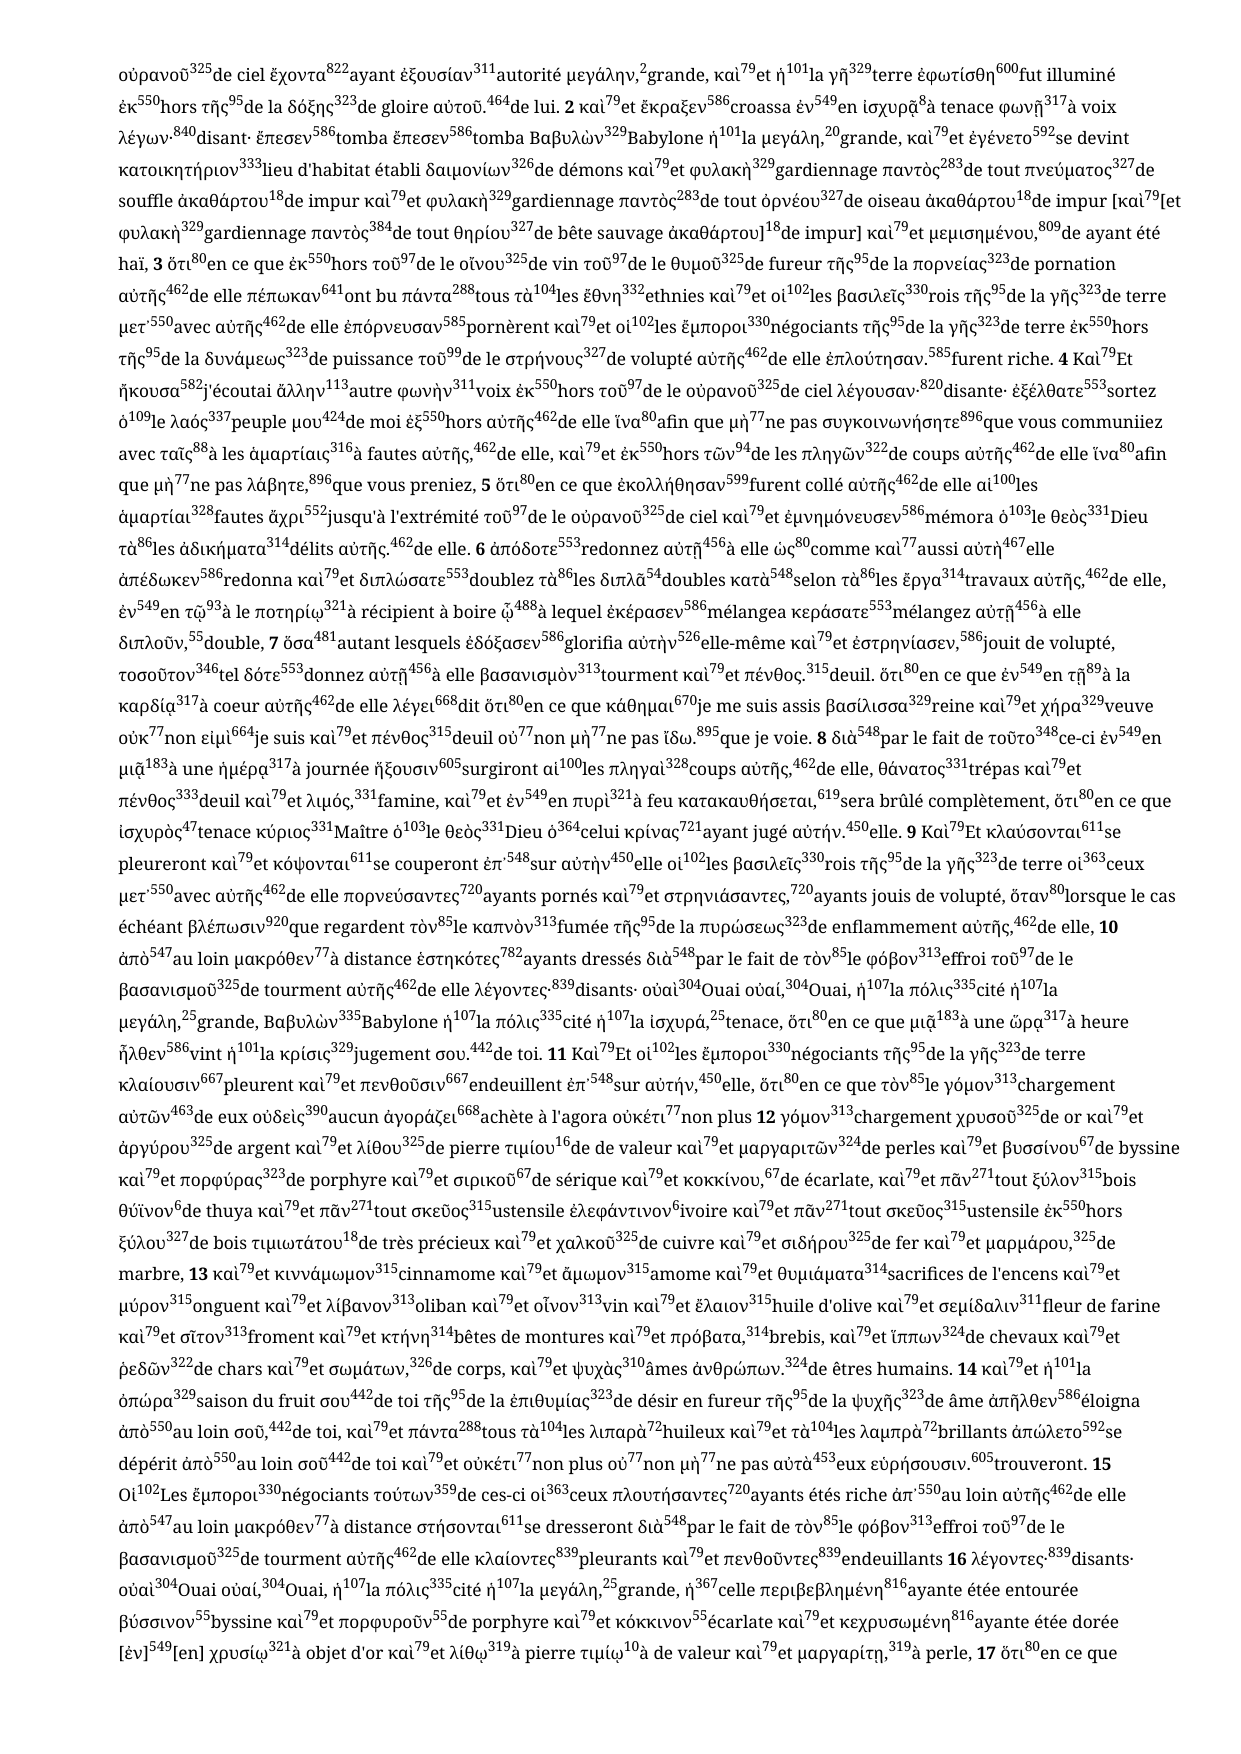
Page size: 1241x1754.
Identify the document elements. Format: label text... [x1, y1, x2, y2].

text 1 Μετὰ548Après ταῦτα347ces-ci εἶδον582je vis ἄλλον115autre ἄγγελον313ange καταβαίνοντα822descendant ἐκ550hors τοῦ97de le οὐρανοῦ325de ciel ἔχοντα822ayant ἐξουσίαν311autorité μεγάλην,2grande, καὶ79et ἡ101la γῆ329terre ἐφωτίσθη600fut illuminé ἐκ550hors τῆς95de la δόξης323de gloire αὐτοῦ.464de lui. 2 καὶ79et ἔκραξεν586croassa ἐν549en ἰσχυρᾷ8à tenace φωνῇ317à voix λέγων·840disant· ἔπεσεν586tomba ἔπεσεν586tomba Βαβυλὼν329Babylone ἡ101la μεγάλη,20grande, καὶ79et ἐγένετο592se devint κατοικητήριον333lieu d'habitat établi δαιμονίων326de démons καὶ79et φυλακὴ329gardiennage παντὸς283de tout πνεύματος327de souffle ἀκαθάρτου18de impur καὶ79et φυλακὴ329gardiennage παντὸς283de tout ὀρνέου327de oiseau ἀκαθάρτου18de impur [καὶ79[et φυλακὴ329gardiennage παντὸς384de tout θηρίου327de bête sauvage ἀκαθάρτου]18de impur] καὶ79et μεμισημένου,809de ayant été haï, 3 ὅτι80en ce que ἐκ550hors τοῦ97de le οἴνου325de vin τοῦ97de le θυμοῦ325de fureur τῆς95de la πορνείας323de pornation αὐτῆς462de elle πέπωκαν641ont bu πάντα288tous τὰ104les ἔθνη332ethnies καὶ79et οἱ102les βασιλεῖς330rois τῆς95de la γῆς323de terre μετ᾽550avec αὐτῆς462de elle ἐπόρνευσαν585pornèrent καὶ79et οἱ102les ἔμποροι330négociants τῆς95de la γῆς323de terre ἐκ550hors τῆς95de la δυνάμεως323de puissance τοῦ99de le στρήνους327de volupté αὐτῆς462de elle ἐπλούτησαν.585furent riche. 4 Καὶ79Et ἤκουσα582j'écoutai ἄλλην113autre φωνὴν311voix ἐκ550hors τοῦ97de le οὐρανοῦ325de ciel λέγουσαν·820disante· ἐξέλθατε553sortez ὁ109le λαός337peuple μου424de moi ἐξ550hors αὐτῆς462de elle ἵνα80afin que μὴ77ne pas συγκοινωνήσητε896que vous communiiez avec ταῖς88à les ἁμαρτίαις316à fautes αὐτῆς,462de elle, καὶ79et ἐκ550hors τῶν94de les πληγῶν322de coups αὐτῆς462de elle ἵνα80afin que μὴ77ne pas λάβητε,896que vous preniez, 5 ὅτι80en ce que ἐκολλήθησαν599furent collé αὐτῆς462de elle αἱ100les ἁμαρτίαι328fautes ἄχρι552jusqu'à l'extrémité τοῦ97de le οὐρανοῦ325de ciel καὶ79et ἐμνημόνευσεν586mémora ὁ103le θεὸς331Dieu τὰ86les ἀδικήματα314délits αὐτῆς.462de elle. 6 ἀπόδοτε553redonnez αὐτῇ456à elle ὡς80comme καὶ77aussi αὐτὴ467elle ἀπέδωκεν586redonna καὶ79et διπλώσατε553doublez τὰ86les διπλᾶ54doubles κατὰ548selon τὰ86les ἔργα314travaux αὐτῆς,462de elle, ἐν549en τῷ93à le ποτηρίῳ321à récipient à boire ᾧ488à lequel ἐκέρασεν586mélangea κεράσατε553mélangez αὐτῇ456à elle διπλοῦν,55double, 7 ὅσα481autant lesquels ἐδόξασεν586glorifia αὐτὴν526elle-même καὶ79et ἐστρηνίασεν,586jouit de volupté, τοσοῦτον346tel δότε553donnez αὐτῇ456à elle βασανισμὸν313tourment καὶ79et πένθος.315deuil. ὅτι80en ce que ἐν549en τῇ89à la καρδίᾳ317à coeur αὐτῆς462de elle λέγει668dit ὅτι80en ce que κάθημαι670je me suis assis βασίλισσα329reine καὶ79et χήρα329veuve οὐκ77non εἰμὶ664je suis καὶ79et πένθος315deuil οὐ77non μὴ77ne pas ἴδω.895que je voie. 8 διὰ548par le fait de τοῦτο348ce-ci ἐν549en μιᾷ183à une ἡμέρᾳ317à journée ἥξουσιν605surgiront αἱ100les πληγαὶ328coups αὐτῆς,462de elle, θάνατος331trépas καὶ79et πένθος333deuil καὶ79et λιμός,331famine, καὶ79et ἐν549en πυρὶ321à feu κατακαυθήσεται,619sera brûlé complètement, ὅτι80en ce que ἰσχυρὸς47tenace κύριος331Maître ὁ103le θεὸς331Dieu ὁ364celui κρίνας721ayant jugé αὐτήν.450elle. 9 Καὶ79Et κλαύσονται611se pleureront καὶ79et κόψονται611se couperont ἐπ᾽548sur αὐτὴν450elle οἱ102les βασιλεῖς330rois τῆς95de la γῆς323de terre οἱ363ceux μετ᾽550avec αὐτῆς462de elle πορνεύσαντες720ayants pornés καὶ79et στρηνιάσαντες,720ayants jouis de volupté, ὅταν80lorsque le cas échéant βλέπωσιν920que regardent τὸν85le καπνὸν313fumée τῆς95de la πυρώσεως323de enflammement αὐτῆς,462de elle, 10 ἀπὸ547au loin μακρόθεν77à distance ἑστηκότες782ayants dressés διὰ548par le fait de τὸν85le φόβον313effroi τοῦ97de le βασανισμοῦ325de tourment αὐτῆς462de elle λέγοντες·839disants· οὐαὶ304Ouai οὐαί,304Ouai, ἡ107la πόλις335cité ἡ107la μεγάλη,25grande, Βαβυλὼν335Babylone ἡ107la πόλις335cité ἡ107la ἰσχυρά,25tenace, ὅτι80en ce que μιᾷ183à une ὥρᾳ317à heure ἦλθεν586vint ἡ101la κρίσις329jugement σου.442de toi. 11 Καὶ79Et οἱ102les ἔμποροι330négociants τῆς95de la γῆς323de terre κλαίουσιν667pleurent καὶ79et πενθοῦσιν667endeuillent ἐπ᾽548sur αὐτήν,450elle, ὅτι80en ce que τὸν85le γόμον313chargement αὐτῶν463de eux οὐδεὶς390aucun ἀγοράζει668achète à l'agora οὐκέτι77non plus 12 γόμον313chargement χρυσοῦ325de or καὶ79et ἀργύρου325de argent καὶ79et λίθου325de pierre τιμίου16de de valeur καὶ79et μαργαριτῶν324de perles καὶ79et βυσσίνου67de byssine καὶ79et πορφύρας323de porphyre καὶ79et σιρικοῦ67de sérique καὶ79et κοκκίνου,67de écarlate, καὶ79et πᾶν271tout ξύλον315bois θύϊνον6de thuya καὶ79et πᾶν271tout σκεῦος315ustensile ἐλεφάντινον6ivoire καὶ79et πᾶν271tout σκεῦος315ustensile ἐκ550hors ξύλου327de bois τιμιωτάτου18de très précieux καὶ79et χαλκοῦ325de cuivre καὶ79et σιδήρου325de fer καὶ79et μαρμάρου,325de marbre, 13 καὶ79et κιννάμωμον315cinnamome καὶ79et ἄμωμον315amome καὶ79et θυμιάματα314sacrifices de l'encens καὶ79et μύρον315onguent καὶ79et λίβανον313oliban καὶ79et οἶνον313vin καὶ79et ἔλαιον315huile d'olive καὶ79et σεμίδαλιν311fleur de farine καὶ79et σῖτον313froment καὶ79et κτήνη314bêtes de montures καὶ79et πρόβατα,314brebis, καὶ79et ἵππων324de chevaux καὶ79et ῥεδῶν322de chars καὶ79et σωμάτων,326de corps, καὶ79et ψυχὰς310âmes ἀνθρώπων.324de êtres humains. 14 καὶ79et ἡ101la ὀπώρα329saison du fruit σου442de toi τῆς95de la ἐπιθυμίας323de désir en fureur τῆς95de la ψυχῆς323de âme ἀπῆλθεν586éloigna ἀπὸ550au loin σοῦ,442de toi, καὶ79et πάντα288tous τὰ104les λιπαρὰ72huileux καὶ79et τὰ104les λαμπρὰ72brillants ἀπώλετο592se dépérit ἀπὸ550au loin σοῦ442de toi καὶ79et οὐκέτι77non plus οὐ77non μὴ77ne pas αὐτὰ453eux εὑρήσουσιν.605trouveront. 15 Οἱ102Les ἔμποροι330négociants τούτων359de ces-ci οἱ363ceux πλουτήσαντες720ayants étés riche ἀπ᾽550au loin αὐτῆς462de elle ἀπὸ547au loin μακρόθεν77à distance στήσονται611se dresseront διὰ548par le fait de τὸν85le φόβον313effroi τοῦ97de le βασανισμοῦ325de tourment αὐτῆς462de elle κλαίοντες839pleurants καὶ79et πενθοῦντες839endeuillants 16 λέγοντες·839disants· οὐαὶ304Ouai οὐαί,304Ouai, ἡ107la πόλις335cité ἡ107la μεγάλη,25grande, ἡ367celle περιβεβλημένη816ayante étée entourée βύσσινον55byssine καὶ79et πορφυροῦν55de porphyre καὶ79et κόκκινον55écarlate καὶ79et κεχρυσωμένη816ayante étée dorée [ἐν]549[en] χρυσίῳ321à objet d'or καὶ79et λίθῳ319à pierre τιμίῳ10à de valeur καὶ79et μαργαρίτῃ,319à perle, 17 ὅτι80en ce que μιᾷ183à une ὥρᾳ317à heure ἠρημώθη600fut désertifié ὁ103le τοσοῦτος156tel πλοῦτος.331richesse. Καὶ79Et πᾶς287tout κυβερνήτης331pilote καὶ79et πᾶς287tout ὁ364celui ἐπὶ548sur τόπον313lieu πλέων840naviguant καὶ79et ναῦται330matelots καὶ79et ὅσοι497autant lesquels τὴν83la θάλασσαν311mer ἐργάζονται,673se mettent au travail, ἀπὸ547au loin μακρόθεν77à distance ἔστησαν585dressèrent 18 καὶ79et ἔκραζον624croassaient βλέποντες839regardants τὸν85le καπνὸν313fumée τῆς95de la πυρώσεως323de enflammement αὐτῆς462de elle λέγοντες·839disants· τίς408quelle ὁμοία45semblable τῇ89à la πόλει317à cité τῇ89à la μεγάλῃ;8à grande; 19 καὶ79et ἔβαλον585jetèrent χοῦν313poudre ἐπὶ548sur τὰς82les κεφαλὰς310têtes αὐτῶν463de eux καὶ79et ἔκραζον624croassaient κλαίοντες839pleurants καὶ79et πενθοῦντες839endeuillants λέγοντες·839disants· οὐαὶ304Ouai οὐαί,304Ouai, ἡ101la πόλις329cité ἡ101la μεγάλη,20grande, ἐν549en ᾗ484à laquelle ἐπλούτησαν585furent riche πάντες389tous οἱ363ceux ἔχοντες839ayants τὰ86les πλοῖα314navires ἐν549en τῇ89à la θαλάσσῃ317à mer ἐκ550hors τῆς95de la τιμιότητος323de valorisation αὐτῆς,462de elle, ὅτι80en ce que μιᾷ183à une ὥρᾳ317à heure ἠρημώθη.600fut désertifié. 20 Εὐφραίνου578Sois réjoui ἐπ᾽549sur αὐτῇ,456à elle, οὐρανὲ337ciel καὶ79et οἱ108les ἅγιοι75saints καὶ79et οἱ108les ἀπόστολοι336envoyés καὶ79et οἱ108les προφῆται,336prophètes, ὅτι80en ce que ἔκρινεν586jugea ὁ103le θεὸς331Dieu τὸ87le κρίμα315objet de jugement ὑμῶν441de vous ἐξ550hors αὐτῆς.462de elle. 21 Καὶ79Et ἦρεν586leva εἷς197un ἄγγελος331ange ἰσχυρὸς22tenace λίθον313pierre ὡς80comme μύλινον53de meule μέγαν4grand καὶ79et ἔβαλεν586jeta εἰς548envers τὴν83la θάλασσαν311mer λέγων·840disant· οὕτως77ainsi ὁρμήματι321à ruée βληθήσεται619sera jeté Βαβυλὼν329Babylone ἡ101la μεγάλη20grande πόλις329cité καὶ79et οὐ77non μὴ77ne pas εὑρεθῇ911que soit trouvé ἔτι.77encore. 22 καὶ79et φωνὴ329voix κιθαρῳδῶν324de citharistes καὶ79et μουσικῶν64de musiciens καὶ79et αὐλητῶν324de flûtistes καὶ79et σαλπιστῶν324de trompettistes salpinx οὐ77non μὴ77ne pas ἀκουσθῇ911que soit écouté ἐν549en σοὶ439à toi ἔτι,77encore, καὶ79et πᾶς287tout τεχνίτης331technicien πάσης279de toute τέχνης323de technicité οὐ77non μὴ77ne pas εὑρεθῇ911que soit trouvé ἐν549en σοὶ439à toi ἔτι,77encore, καὶ79et φωνὴ329voix μύλου325de meule οὐ77non μὴ77ne pas ἀκουσθῇ911que soit écouté ἐν549en σοὶ439à toi ἔτι,77encore, 23 καὶ79et φῶς333lumière λύχνου325de chandelle οὐ77non μὴ77ne pas φάνῃ899que apparaisse en lumière ἐν549en σοὶ439à toi ἔτι,77encore, καὶ79et φωνὴ329voix νυμφίου325de époux καὶ79et νύμφης323de épouse οὐ77non μὴ77ne pas ἀκουσθῇ911que soit écouté ἐν549en σοὶ439à toi ἔτι·77encore· ὅτι80en ce que οἱ102les ἔμποροί330négociants σου442de toi ἦσαν624étaient οἱ102les μεγιστᾶνες330magnats τῆς95de la γῆς,323de terre, ὅτι80en ce que ἐν549en τῇ89à la φαρμακείᾳ317à pharmacie σου442de toi ἐπλανήθησαν599furent égaré πάντα288tous τὰ104les ἔθνη,332ethnies, 24 καὶ79et ἐν549en αὐτῇ456à elle αἷμα333sang προφητῶν324de prophètes καὶ79et ἁγίων64de saints εὑρέθη600fut trouvé καὶ79et πάντων383de tous τῶν357de ceux ἐσφαγμένων806de ayants étés égorgés ἐπὶ550sur τῆς95de la γῆς.323de terre. [118, 59, 1181, 1665]
